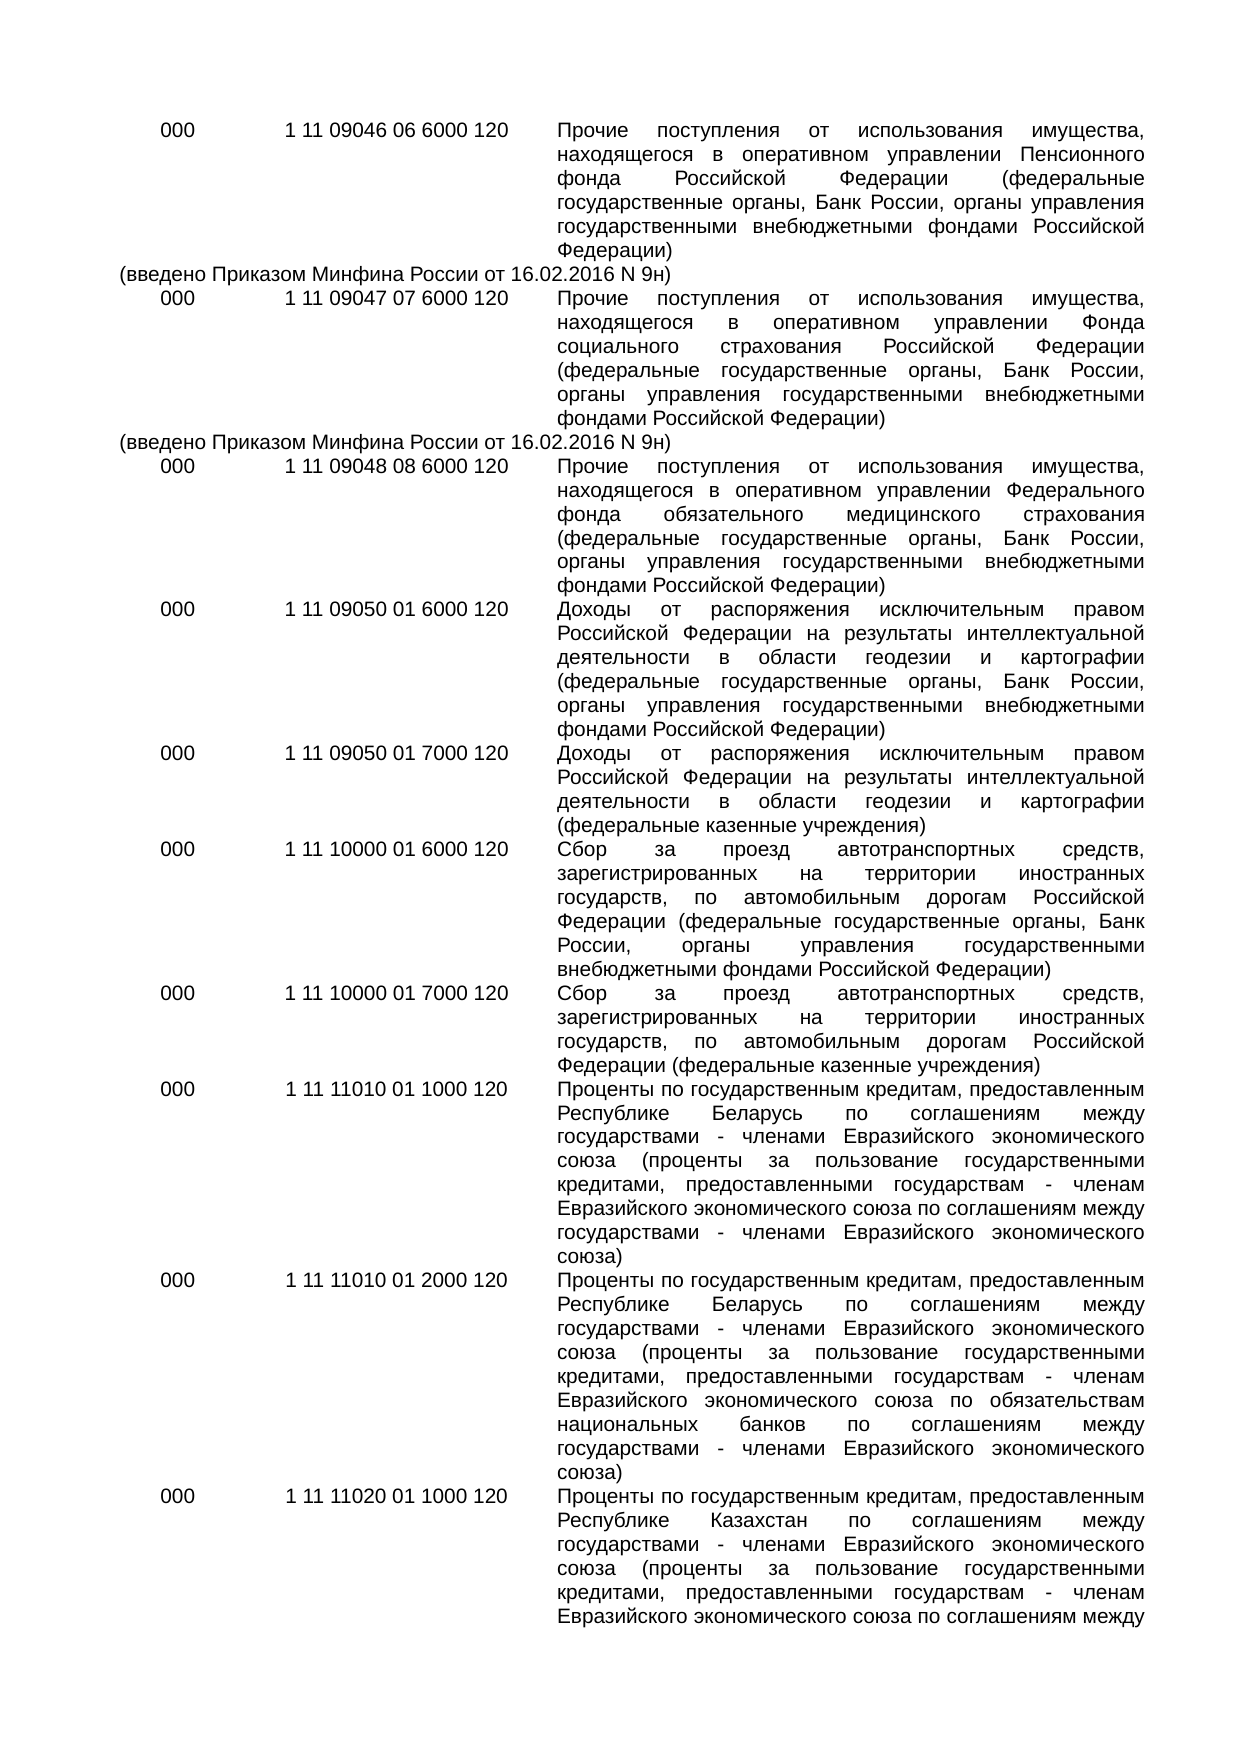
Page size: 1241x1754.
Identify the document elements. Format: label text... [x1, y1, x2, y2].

table_cell 000 [118, 837, 237, 981]
table_cell 000 [118, 1484, 237, 1627]
table_cell Прочие поступления от использования имущества, находящегося в оперативном управлении Фонда социального страхования Российской Федерации (федеральные государственные органы, Банк России, органы управления государственными внебюджетными фондами Российской Федерации) [556, 286, 1146, 429]
table_cell Доходы от распоряжения исключительным правом Российской Федерации на результаты интеллектуальной деятельности в области геодезии и картографии (федеральные казенные учреждения) [556, 741, 1146, 837]
table_cell 1 11 09046 06 6000 120 [237, 118, 556, 262]
table_cell Проценты по государственным кредитам, предоставленным Республике Казахстан по соглашениям между государствами - членами Евразийского экономического союза (проценты за пользование государственными кредитами, предоставленными государствам - членам Евразийского экономического союза по соглашениям между [556, 1484, 1146, 1627]
table_cell 000 [118, 118, 237, 262]
table_cell 000 [118, 1268, 237, 1484]
table_cell 000 [118, 597, 237, 741]
table_cell 1 11 09047 07 6000 120 [237, 286, 556, 429]
table_cell Проценты по государственным кредитам, предоставленным Республике Беларусь по соглашениям между государствами - членами Евразийского экономического союза (проценты за пользование государственными кредитами, предоставленными государствам - членам Евразийского экономического союза по соглашениям между государствами - членами Евразийского экономического союза) [556, 1076, 1146, 1268]
table_cell 000 [118, 981, 237, 1076]
table_cell 000 [118, 1076, 237, 1268]
table_cell 1 11 09048 08 6000 120 [237, 454, 556, 597]
table_cell Доходы от распоряжения исключительным правом Российской Федерации на результаты интеллектуальной деятельности в области геодезии и картографии (федеральные государственные органы, Банк России, органы управления государственными внебюджетными фондами Российской Федерации) [556, 597, 1146, 741]
table_cell 000 [118, 286, 237, 429]
table_cell Сбор за проезд автотранспортных средств, зарегистрированных на территории иностранных государств, по автомобильным дорогам Российской Федерации (федеральные государственные органы, Банк России, органы управления государственными внебюджетными фондами Российской Федерации) [556, 837, 1146, 981]
table_cell 1 11 11010 01 2000 120 [237, 1268, 556, 1484]
table_cell 1 11 09050 01 6000 120 [237, 597, 556, 741]
table_cell 000 [118, 741, 237, 837]
table_cell 1 11 10000 01 7000 120 [237, 981, 556, 1076]
table_cell Проценты по государственным кредитам, предоставленным Республике Беларусь по соглашениям между государствами - членами Евразийского экономического союза (проценты за пользование государственными кредитами, предоставленными государствам - членам Евразийского экономического союза по обязательствам национальных банков по соглашениям между государствами - членами Евразийского экономического союза) [556, 1268, 1146, 1484]
table_cell 1 11 10000 01 6000 120 [237, 837, 556, 981]
table_cell Сбор за проезд автотранспортных средств, зарегистрированных на территории иностранных государств, по автомобильным дорогам Российской Федерации (федеральные казенные учреждения) [556, 981, 1146, 1076]
table_cell Прочие поступления от использования имущества, находящегося в оперативном управлении Федерального фонда обязательного медицинского страхования (федеральные государственные органы, Банк России, органы управления государственными внебюджетными фондами Российской Федерации) [556, 454, 1146, 597]
table_cell 000 [118, 454, 237, 597]
table_cell 1 11 11020 01 1000 120 [237, 1484, 556, 1627]
table_cell 1 11 11010 01 1000 120 [237, 1076, 556, 1268]
table_cell Прочие поступления от использования имущества, находящегося в оперативном управлении Пенсионного фонда Российской Федерации (федеральные государственные органы, Банк России, органы управления государственными внебюджетными фондами Российской Федерации) [556, 118, 1146, 262]
table_cell (введено Приказом Минфина России от 16.02.2016 N 9н) [118, 430, 1146, 453]
table_cell (введено Приказом Минфина России от 16.02.2016 N 9н) [118, 262, 1146, 286]
table_cell 1 11 09050 01 7000 120 [237, 741, 556, 837]
